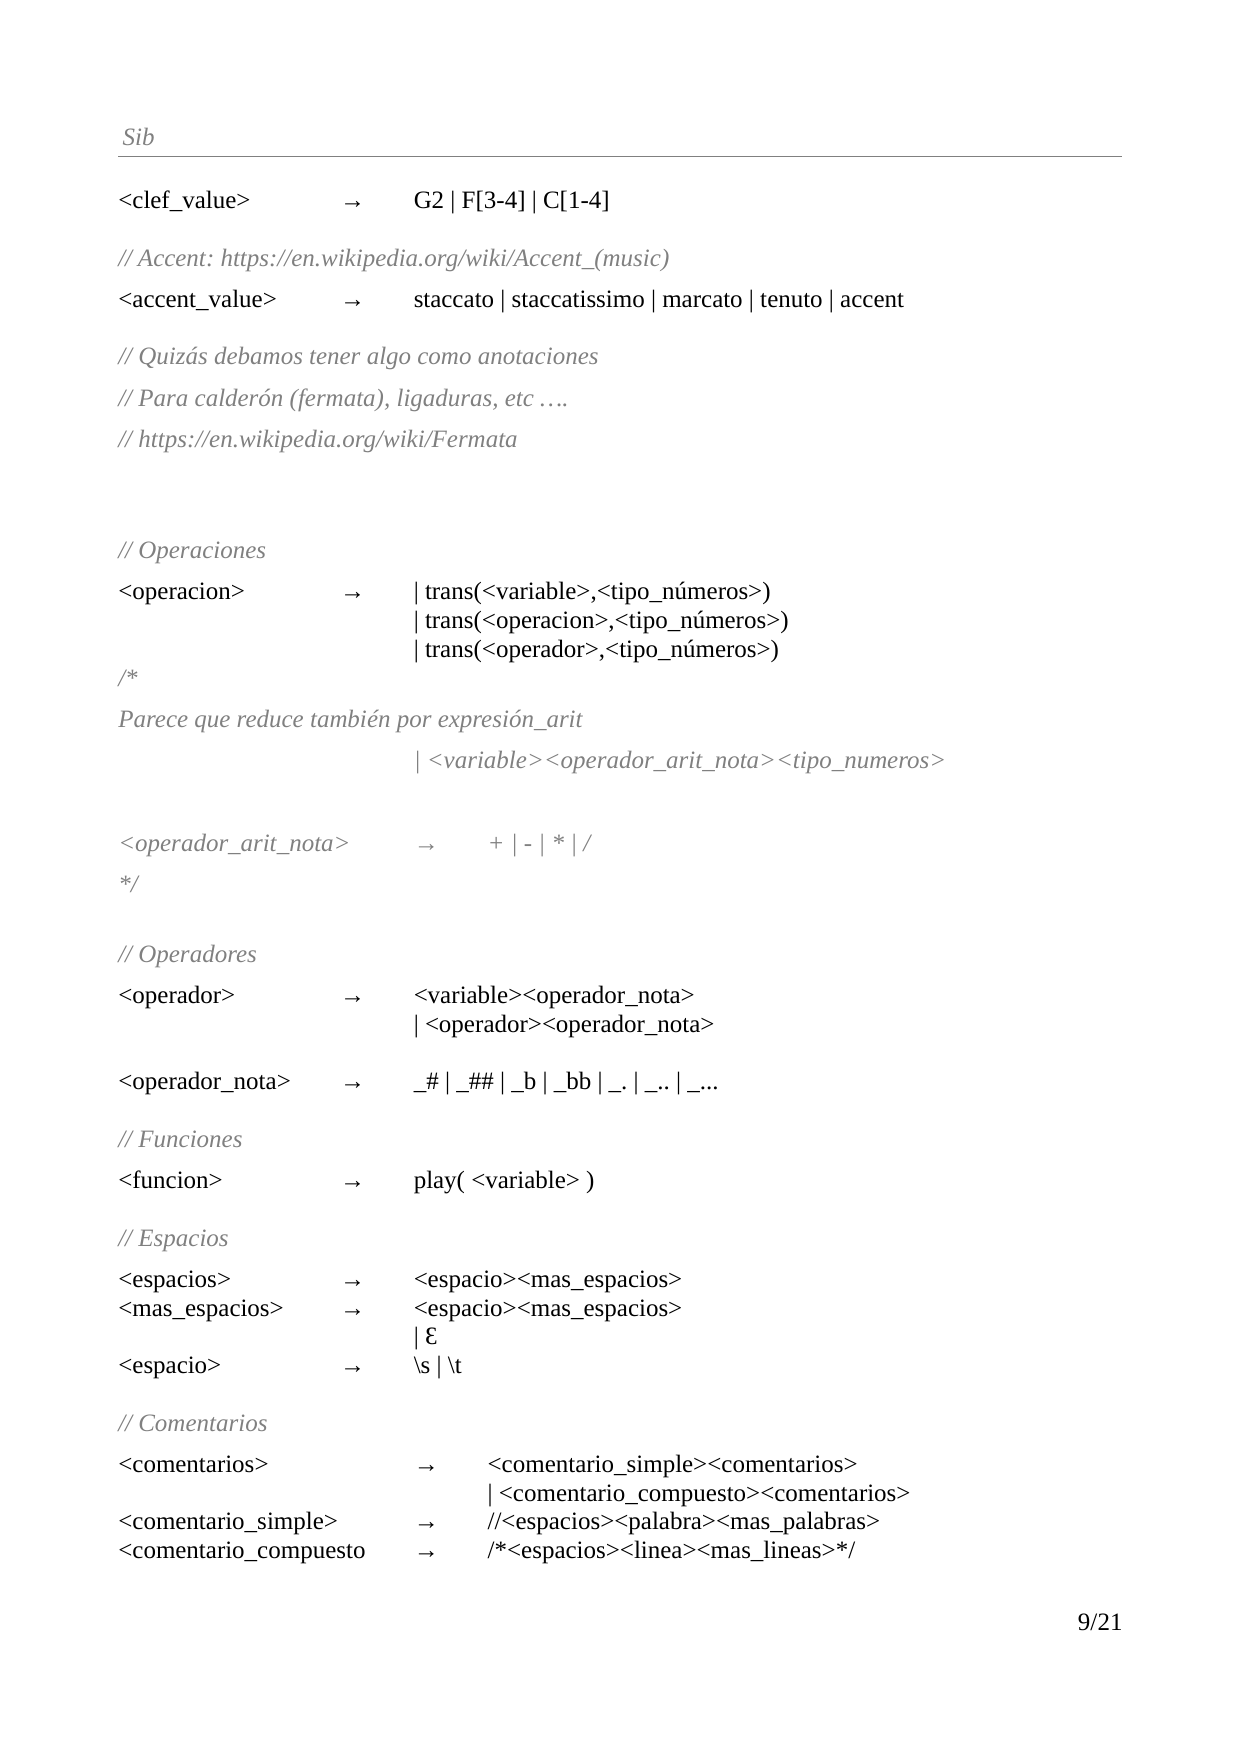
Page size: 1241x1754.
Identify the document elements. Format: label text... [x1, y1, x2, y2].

text // Operaciones [118, 535, 1122, 564]
text <operador_nota> → _# | _## | _b | _bb | _. | _.. | _... [118, 1066, 1122, 1095]
text // Accent: https://en.wikipedia.org/wiki/Accent_(music) [118, 243, 1122, 271]
text // Funciones [118, 1124, 1122, 1153]
text | <comentario_compuesto><comentarios> [118, 1478, 1122, 1506]
text // Operadores [118, 939, 1122, 968]
text <espacios> → <espacio><mas_espacios> [118, 1264, 1122, 1293]
text Parece que reduce también por expresión_arit [118, 704, 1122, 733]
text // Espacios [118, 1223, 1122, 1251]
text <mas_espacios> → <espacio><mas_espacios> [118, 1293, 1122, 1321]
text // https://en.wikipedia.org/wiki/Fermata [118, 424, 1122, 453]
text <funcion> → play( <variable> ) [118, 1165, 1122, 1194]
text <accent_value> → staccato | staccatissimo | marcato | tenuto | accent [118, 284, 1122, 313]
text <comentarios> → <comentario_simple><comentarios> [118, 1449, 1122, 1478]
text | trans(<operacion>,<tipo_números>) [118, 605, 1122, 634]
text // Comentarios [118, 1408, 1122, 1436]
text <operacion> → | trans(<variable>,<tipo_números>) [118, 576, 1122, 605]
text */ [118, 869, 1122, 898]
text | <operador><operador_nota> [118, 1009, 1122, 1038]
text // Para calderón (fermata), ligaduras, etc …. [118, 383, 1122, 411]
text | trans(<operador>,<tipo_números>) [118, 634, 1122, 663]
text /* [118, 663, 1122, 691]
text <operador_arit_nota> → + | - | * | / [118, 828, 1122, 856]
text | <variable><operador_arit_nota><tipo_numeros> [118, 745, 1122, 774]
text <comentario_simple> → //<espacios><palabra><mas_palabras> [118, 1506, 1122, 1535]
text <espacio> → \s | \t [118, 1350, 1122, 1379]
text // Quizás debamos tener algo como anotaciones [118, 341, 1122, 370]
text <comentario_compuesto → /*<espacios><linea><mas_lineas>*/ [118, 1535, 1122, 1564]
text <clef_value> → G2 | F[3-4] | C[1-4] [118, 185, 1122, 214]
text <operador> → <variable><operador_nota> [118, 980, 1122, 1009]
text | Ɛ [118, 1321, 1122, 1350]
